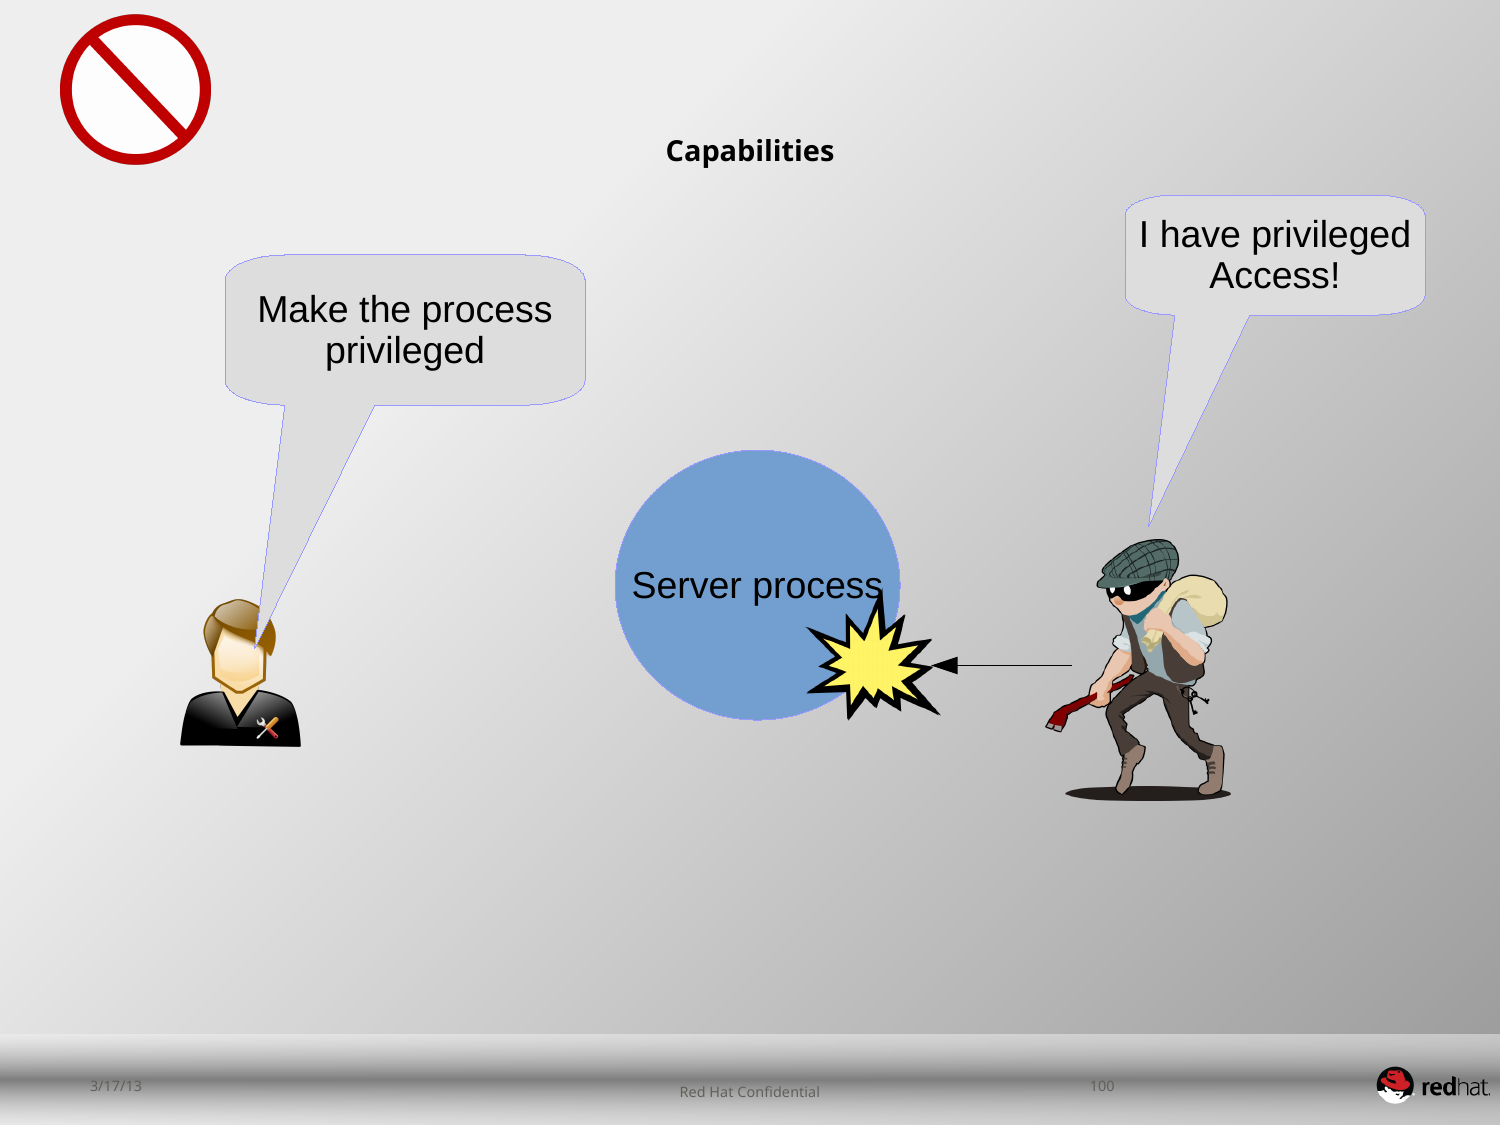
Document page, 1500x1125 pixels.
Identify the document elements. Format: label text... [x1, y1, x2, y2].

footer Red Hat Confidential [300, 1065, 1200, 1110]
list [74, 209, 1425, 1012]
slide_number 3/17/13 [75, 1051, 425, 1112]
picture [805, 587, 941, 721]
text_box I have privileged Access! [1125, 195, 1426, 527]
slide_number [1074, 1051, 1337, 1112]
picture [60, 14, 211, 165]
title Capabilities [75, 22, 1426, 188]
text_box Server process [615, 450, 901, 721]
text_box Make the process privileged [225, 254, 586, 649]
picture [180, 599, 301, 747]
picture [1045, 539, 1231, 801]
picture [1364, 1057, 1500, 1110]
